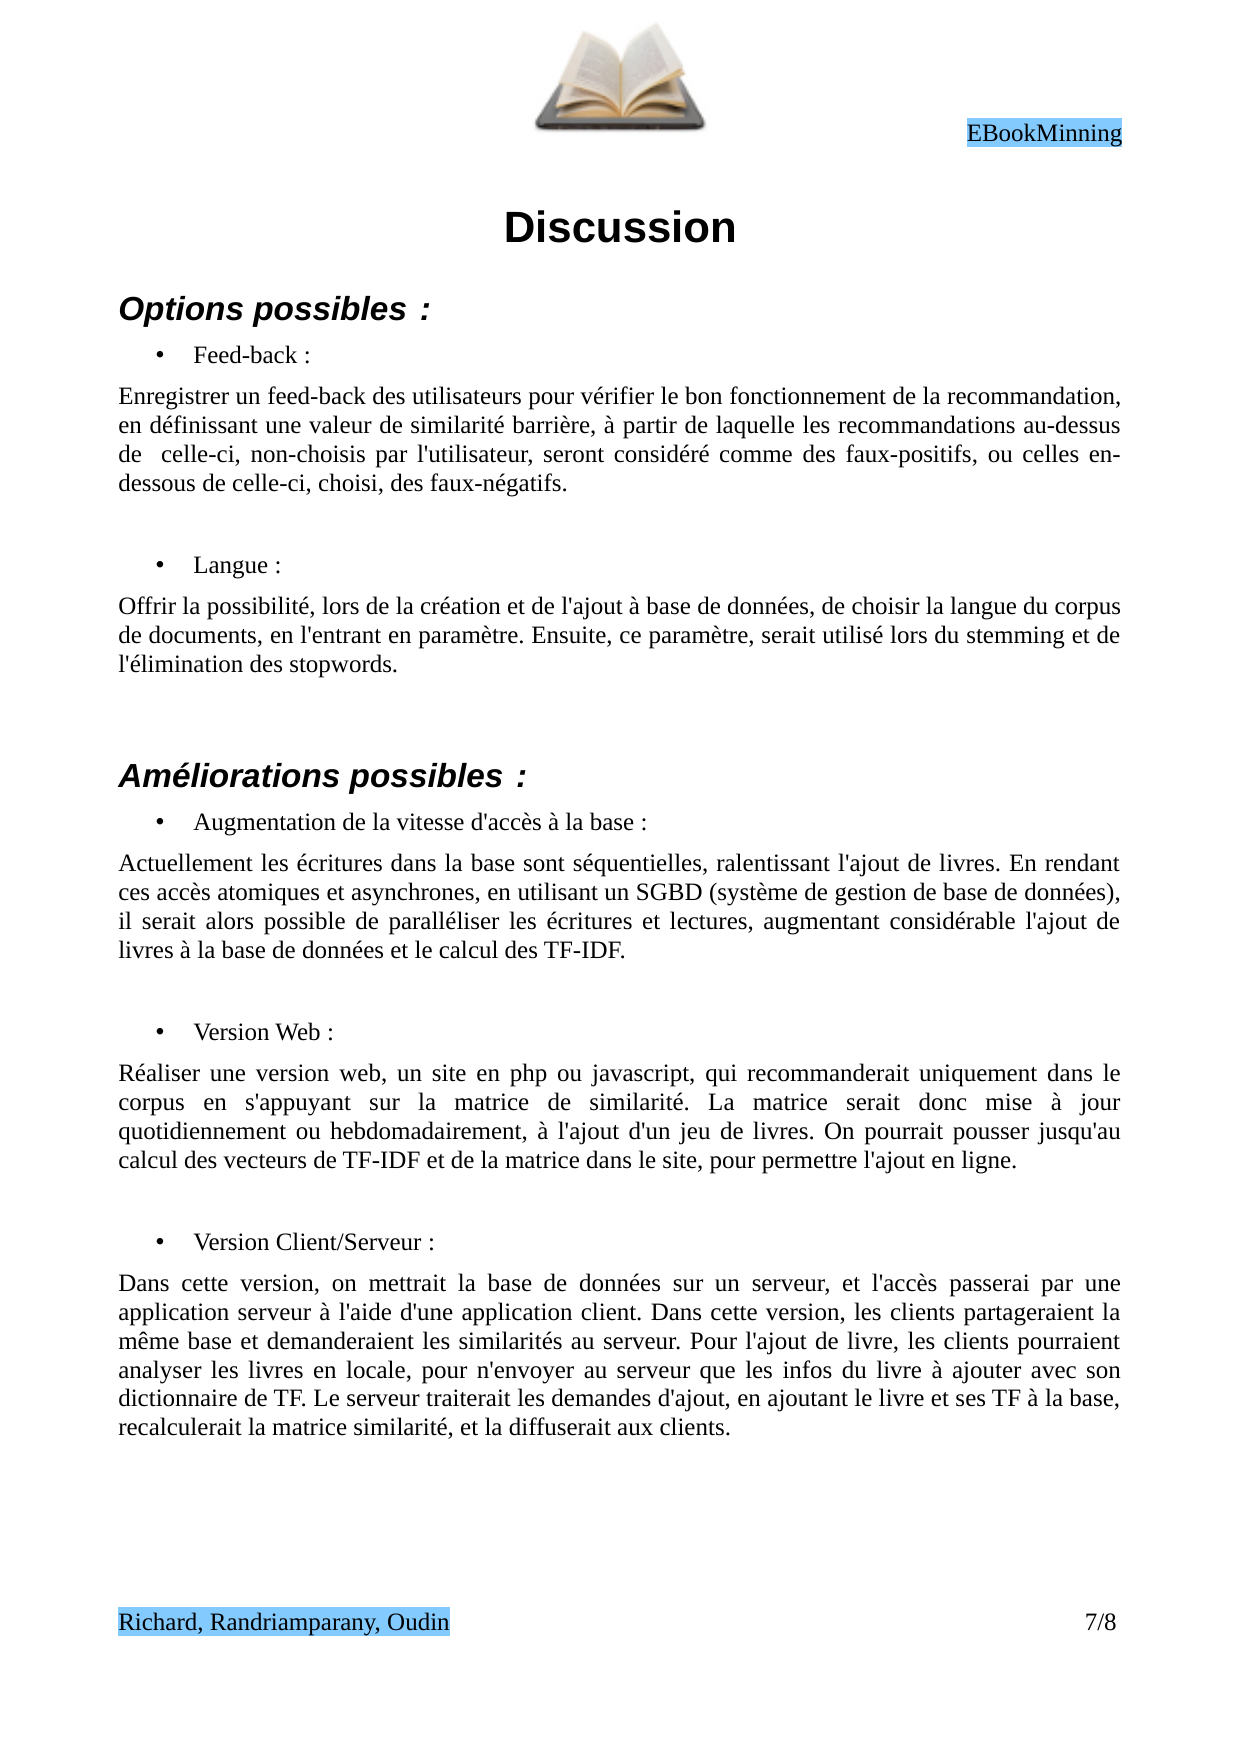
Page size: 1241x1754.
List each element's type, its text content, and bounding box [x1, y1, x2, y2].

text Actuellement les écritures dans la base sont séquentielles, ralentissant l'ajout de livres. En rendant ces accès atomiques et asynchrones, en utilisant un SGBD (système de gestion de base de données), il serait alors possible de paralléliser les écritures et lectures, augmentant considérable l'ajout de livres à la base de données et le calcul des TF-IDF. [118, 848, 1122, 963]
list Langue : [156, 550, 1122, 579]
text Offrir la possibilité, lors de la création et de l'ajout à base de données, de choisir la langue du corpus de documents, en l'entrant en paramètre. Ensuite, ce paramètre, serait utilisé lors du stemming et de l'élimination des stopwords. [118, 591, 1122, 678]
subtitle Améliorations possibles : [118, 756, 1122, 795]
list Augmentation de la vitesse d'accès à la base : [156, 807, 1122, 836]
text Réaliser une version web, un site en php ou javascript, qui recommanderait uniquement dans le corpus en s'appuyant sur la matrice de similarité. La matrice serait donc mise à jour quotidiennement ou hebdomadairement, à l'ajout d'un jeu de livres. On pourrait pousser jusqu'au calcul des vecteurs de TF-IDF et de la matrice dans le site, pour permettre l'ajout en ligne. [118, 1058, 1122, 1173]
list Version Client/Serveur : [156, 1227, 1122, 1256]
subtitle Discussion [118, 201, 1122, 252]
picture [516, 19, 725, 151]
text Dans cette version, on mettrait la base de données sur un serveur, et l'accès passerai par une application serveur à l'aide d'une application client. Dans cette version, les clients partageraient la même base et demanderaient les similarités au serveur. Pour l'ajout de livre, les clients pourraient analyser les livres en locale, pour n'envoyer au serveur que les infos du livre à ajouter avec son dictionnaire de TF. Le serveur traiterait les demandes d'ajout, en ajoutant le livre et ses TF à la base, recalculerait la matrice similarité, et la diffuserait aux clients. [118, 1268, 1122, 1441]
subtitle Options possibles : [118, 289, 1122, 328]
list Version Web : [156, 1017, 1122, 1046]
list Feed-back : [156, 340, 1122, 369]
text Enregistrer un feed-back des utilisateurs pour vérifier le bon fonctionnement de la recommandation, en définissant une valeur de similarité barrière, à partir de laquelle les recommandations au-dessus de celle-ci, non-choisis par l'utilisateur, seront considéré comme des faux-positifs, ou celles en-dessous de celle-ci, choisi, des faux-négatifs. [118, 381, 1122, 496]
